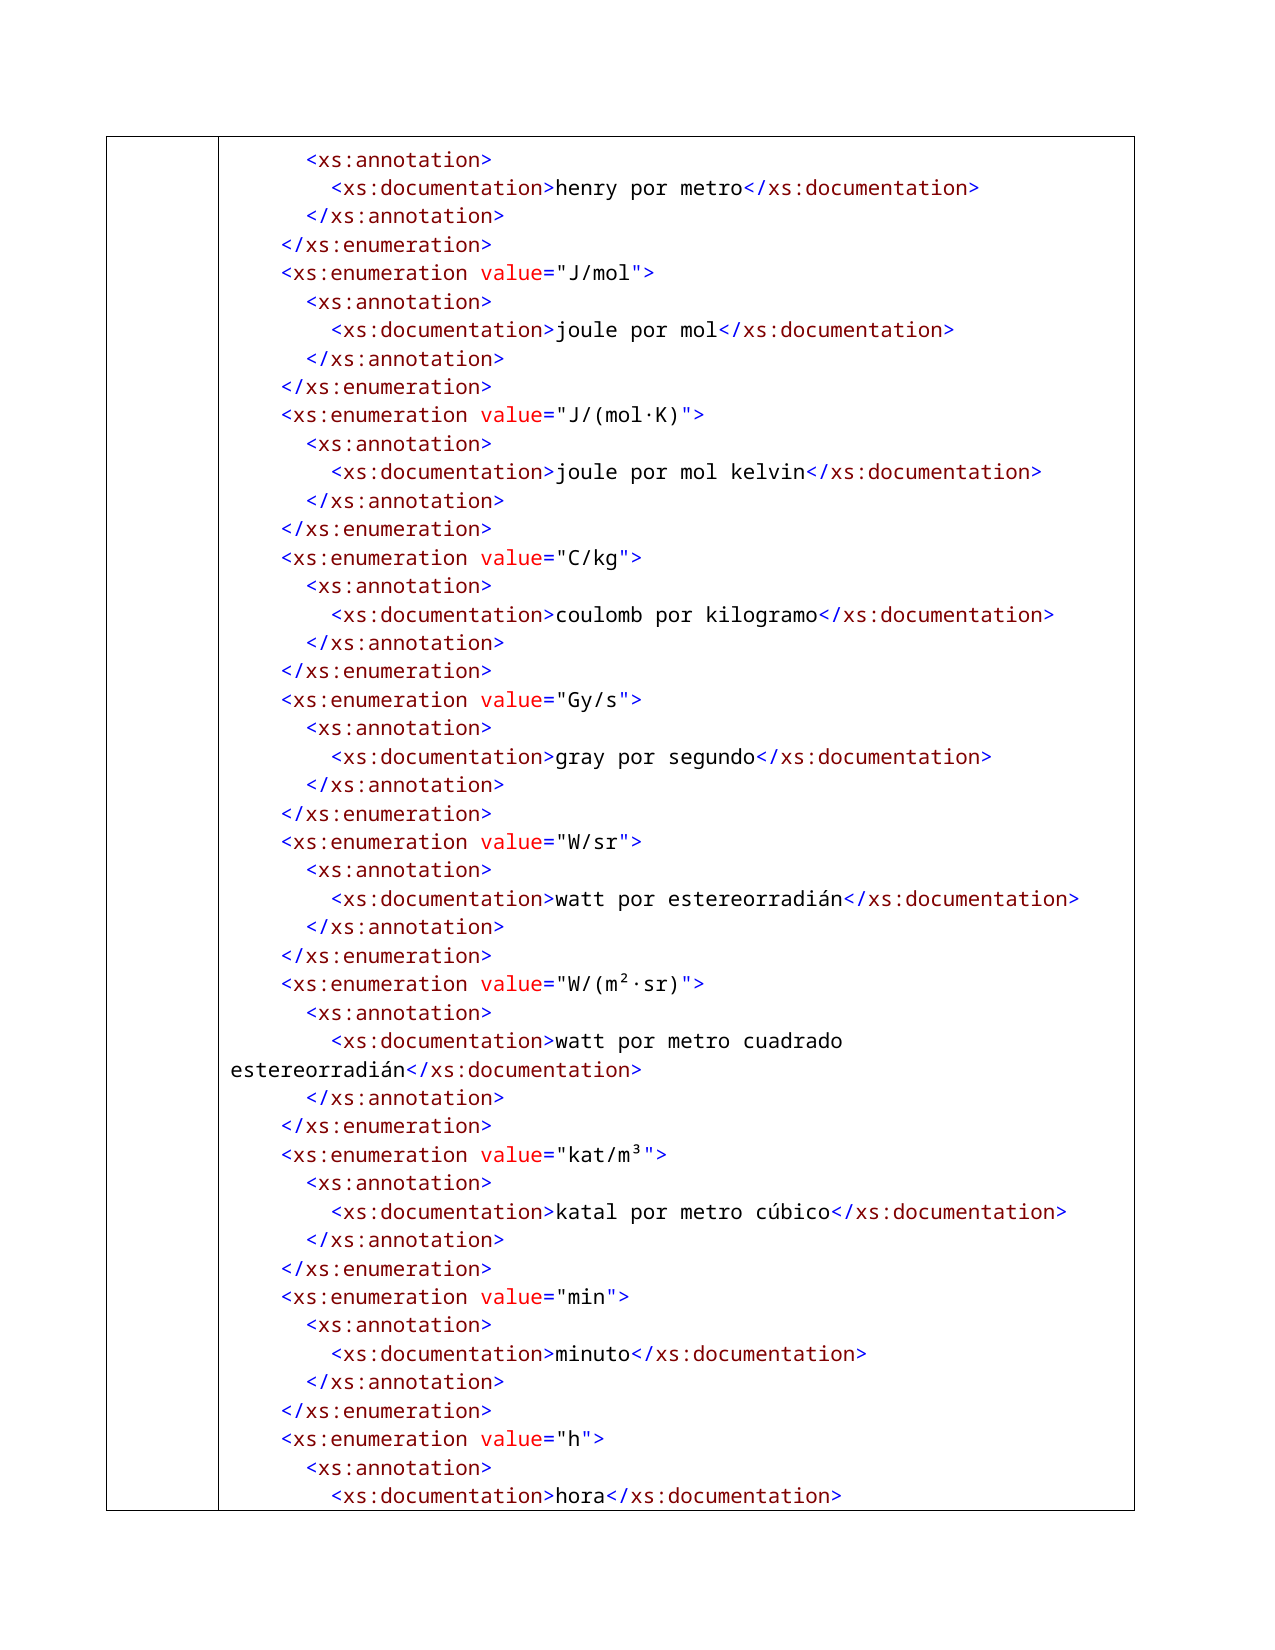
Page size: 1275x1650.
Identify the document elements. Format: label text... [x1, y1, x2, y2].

table_cell <xs:annotation> <xs:documentation>henry por metro</xs:documentation> </xs:annotation> </xs:enumeration> <xs:enumeration value="J/mol"> <xs:annotation> <xs:documentation>joule por mol</xs:documentation> </xs:annotation> </xs:enumeration> <xs:enumeration value="J/(mol·K)"> <xs:annotation> <xs:documentation>joule por mol kelvin</xs:documentation> </xs:annotation> </xs:enumeration> <xs:enumeration value="C/kg"> <xs:annotation> <xs:documentation>coulomb por kilogramo</xs:documentation> </xs:annotation> </xs:enumeration> <xs:enumeration value="Gy/s"> <xs:annotation> <xs:documentation>gray por segundo</xs:documentation> </xs:annotation> </xs:enumeration> <xs:enumeration value="W/sr"> <xs:annotation> <xs:documentation>watt por estereorradián</xs:documentation> </xs:annotation> </xs:enumeration> <xs:enumeration value="W/(m²·sr)"> <xs:annotation> <xs:documentation>watt por metro cuadrado estereorradián</xs:documentation> </xs:annotation> </xs:enumeration> <xs:enumeration value="kat/m³"> <xs:annotation> <xs:documentation>katal por metro cúbico</xs:documentation> </xs:annotation> </xs:enumeration> <xs:enumeration value="min"> <xs:annotation> <xs:documentation>minuto</xs:documentation> </xs:annotation> </xs:enumeration> <xs:enumeration value="h"> <xs:annotation> <xs:documentation>hora</xs:documentation> [219, 137, 1134, 1510]
table_cell [107, 137, 218, 1510]
